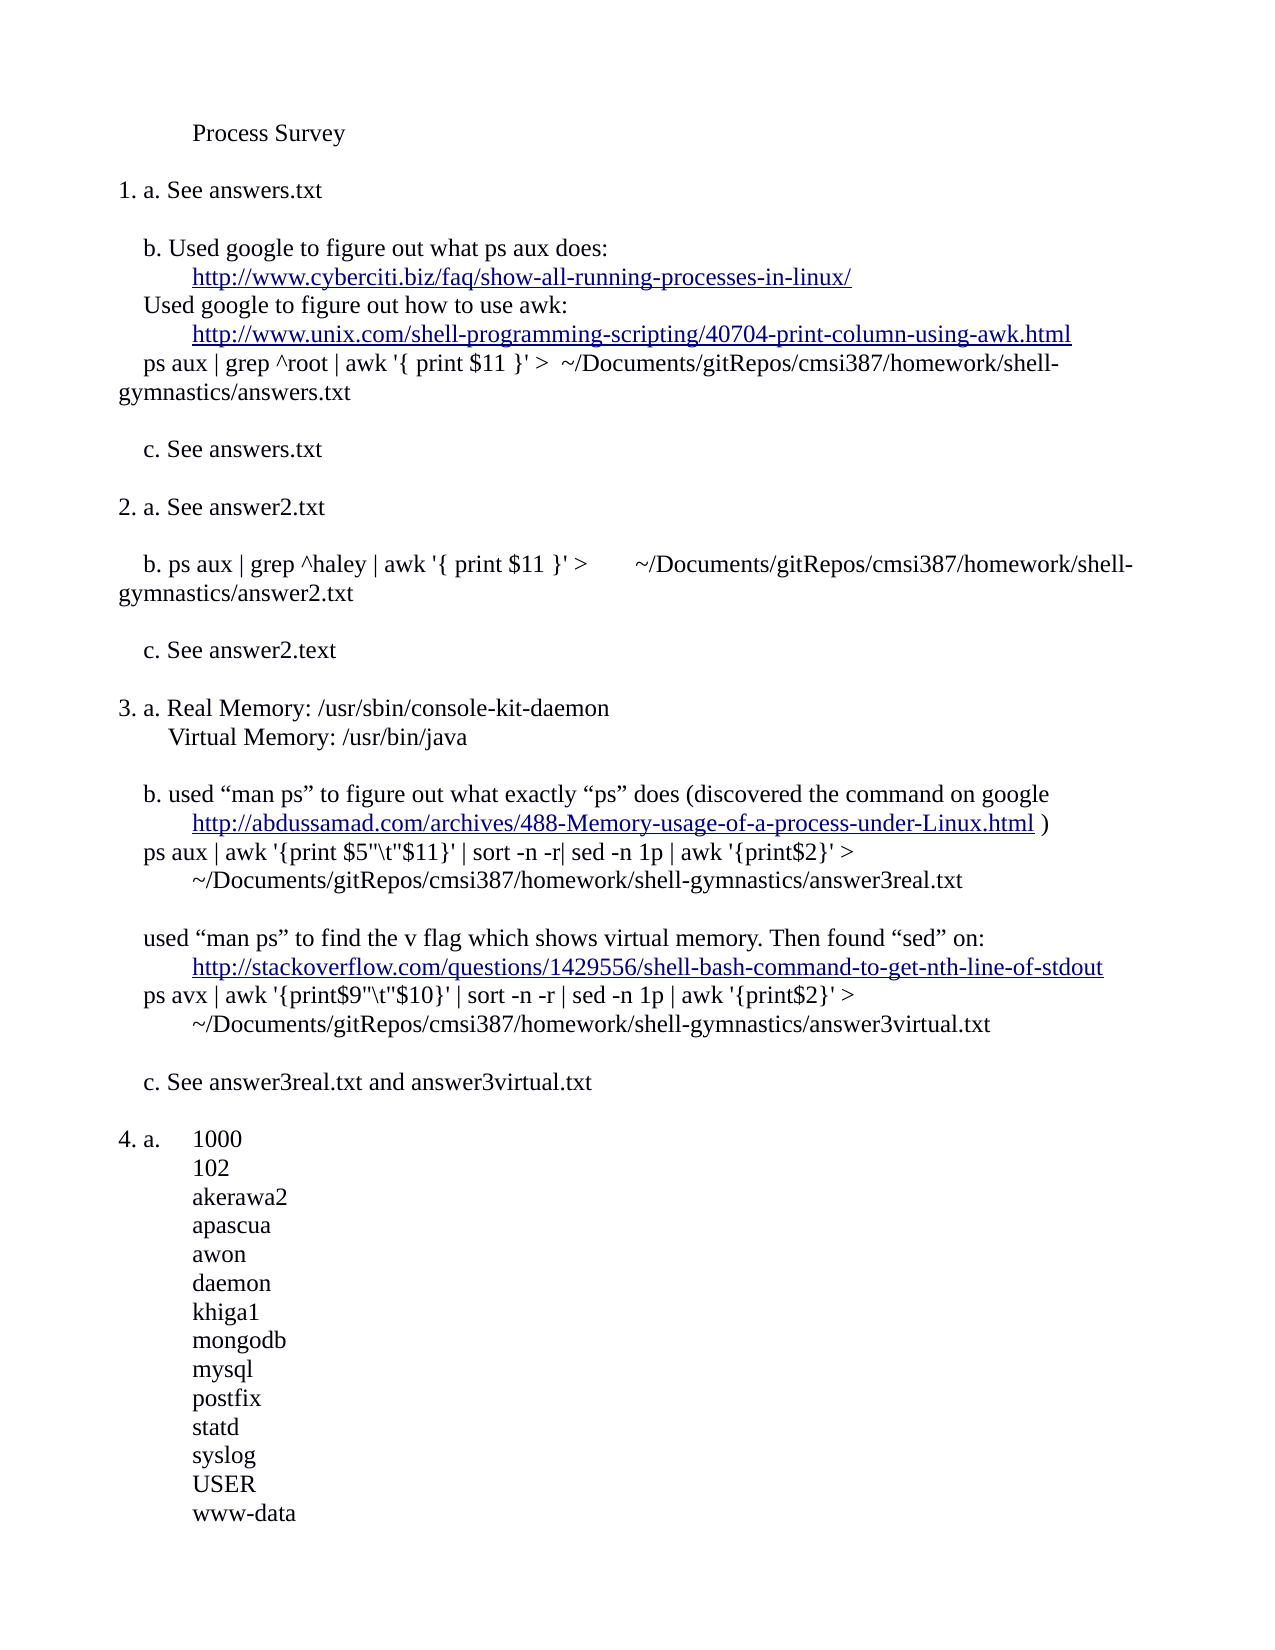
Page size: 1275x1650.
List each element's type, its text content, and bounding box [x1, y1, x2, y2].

text c. See answers.txt [118, 434, 1157, 463]
text Used google to figure out how to use awk: [118, 291, 1157, 319]
text statd [118, 1412, 1157, 1441]
text b. ps aux | grep ^haley | awk '{ print $11 }' > ~/Documents/gitRepos/cmsi387/homework/shell-gymnastics/answer2.txt [118, 549, 1157, 607]
text http://www.cyberciti.biz/faq/show-all-running-processes-in-linux/ [118, 262, 1157, 291]
text postfix [118, 1383, 1157, 1412]
text mongodb [118, 1326, 1157, 1354]
text awon [118, 1239, 1157, 1268]
text mysql [118, 1354, 1157, 1383]
text ps avx | awk '{print$9"\t"$10}' | sort -n -r | sed -n 1p | awk '{print$2}' > ~/Documents/gitRepos/cmsi387/homework/shell-gymnastics/answer3virtual.txt [118, 981, 1157, 1038]
text 2. a. See answer2.txt [118, 492, 1157, 521]
text c. See answer2.text [118, 636, 1157, 664]
text used “man ps” to find the v flag which shows virtual memory. Then found “sed” on: [118, 923, 1157, 952]
text b. Used google to figure out what ps aux does: [118, 233, 1157, 262]
text 102 [118, 1153, 1157, 1182]
text 3. a. Real Memory: /usr/sbin/console-kit-daemon [118, 693, 1157, 722]
text ps aux | awk '{print $5"\t"$11}' | sort -n -r| sed -n 1p | awk '{print$2}' > ~/Documents/gitRepos/cmsi387/homework/shell-gymnastics/answer3real.txt [118, 837, 1157, 894]
text 1. a. See answers.txt [118, 176, 1157, 204]
text b. used “man ps” to figure out what exactly “ps” does (discovered the command on google [118, 779, 1157, 808]
text http://abdussamad.com/archives/488-Memory-usage-of-a-process-under-Linux.html ) [118, 808, 1157, 837]
text www-data [118, 1498, 1157, 1527]
text USER [118, 1469, 1157, 1498]
text Virtual Memory: /usr/bin/java [118, 722, 1157, 751]
text syslog [118, 1441, 1157, 1469]
text c. See answer3real.txt and answer3virtual.txt [118, 1067, 1157, 1096]
text daemon [118, 1268, 1157, 1297]
text ps aux | grep ^root | awk '{ print $11 }' > ~/Documents/gitRepos/cmsi387/homework/shell-gymnastics/answers.txt [118, 348, 1157, 406]
text http://stackoverflow.com/questions/1429556/shell-bash-command-to-get-nth-line-of-stdout [118, 952, 1157, 981]
text http://www.unix.com/shell-programming-scripting/40704-print-column-using-awk.html [118, 319, 1157, 348]
text akerawa2 [118, 1182, 1157, 1211]
text 4. a. 1000 [118, 1124, 1157, 1153]
text Process Survey [118, 118, 1157, 147]
text khiga1 [118, 1297, 1157, 1326]
text apascua [118, 1211, 1157, 1239]
